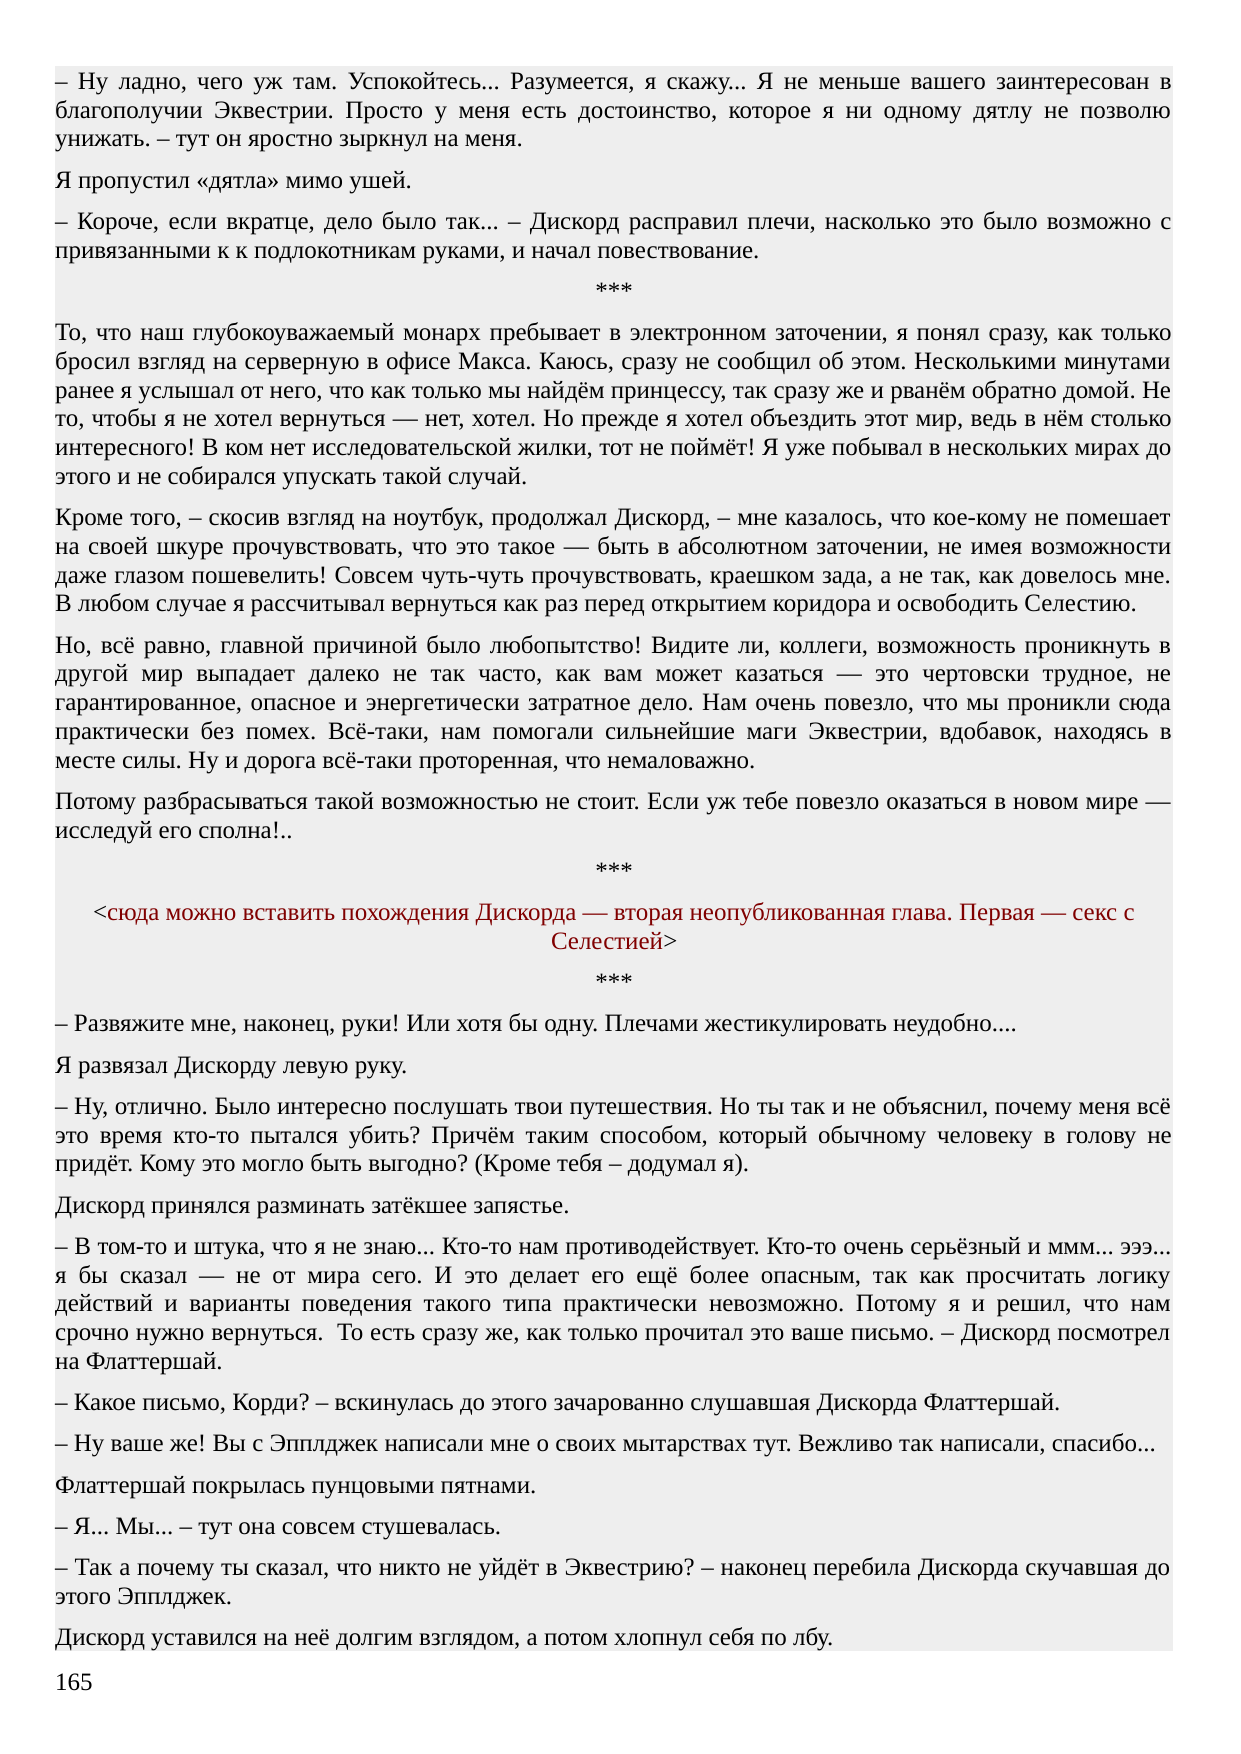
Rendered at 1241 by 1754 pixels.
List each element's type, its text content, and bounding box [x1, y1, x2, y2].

text Потому разбрасываться такой возможностью не стоит. Если уж тебе повезло оказаться в новом мире — исследуй его сполна!.. [55, 786, 1173, 843]
text – В том-то и штука, что я не знаю... Кто-то нам противодействует. Кто-то очень серьёзный и ммм... эээ... я бы сказал — не от мира сего. И это делает его ещё более опасным, так как просчитать логику действий и варианты поведения такого типа практически невозможно. Потому я и решил, что нам срочно нужно вернуться. То есть сразу же, как только прочитал это ваше письмо. – Дискорд посмотрел на Флаттершай. [55, 1231, 1173, 1375]
text Дискорд принялся разминать затёкшее запястье. [55, 1190, 1173, 1218]
text Но, всё равно, главной причиной было любопытство! Видите ли, коллеги, возможность проникнуть в другой мир выпадает далеко не так часто, как вам может казаться — это чертовски трудное, не гарантированное, опасное и энергетически затратное дело. Нам очень повезло, что мы проникли сюда практически без помех. Всё-таки, нам помогали сильнейшие маги Эквестрии, вдобавок, находясь в месте силы. Ну и дорога всё-таки проторенная, что немаловажно. [55, 630, 1173, 773]
text Я развязал Дискорду левую руку. [55, 1050, 1173, 1078]
text Кроме того, – скосив взгляд на ноутбук, продолжал Дискорд, – мне казалось, что кое-кому не помешает на своей шкуре прочувствовать, что это такое — быть в абсолютном заточении, не имея возможности даже глазом пошевелить! Совсем чуть-чуть прочувствовать, краешком зада, а не так, как довелось мне. В любом случае я рассчитывал вернуться как раз перед открытием коридора и освободить Селестию. [55, 502, 1173, 617]
text – Короче, если вкратце, дело было так... – Дискорд расправил плечи, насколько это было возможно с привязанными к к подлокотникам руками, и начал повествование. [55, 206, 1173, 263]
text – Ну ваше же! Вы с Эпплджек написали мне о своих мытарствах тут. Вежливо так написали, спасибо... [55, 1428, 1173, 1457]
text *** [55, 967, 1173, 996]
text Флаттершай покрылась пунцовыми пятнами. [55, 1470, 1173, 1498]
text *** [55, 856, 1173, 885]
text Я пропустил «дятла» мимо ушей. [55, 165, 1173, 193]
text – Развяжите мне, наконец, руки! Или хотя бы одну. Плечами жестикулировать неудобно.... [55, 1008, 1173, 1037]
text <сюда можно вставить похождения Дискорда — вторая неопубликованная глава. Первая — секс с Селестией> [55, 897, 1173, 955]
text – Какое письмо, Корди? – вскинулась до этого зачарованно слушавшая Дискорда Флаттершай. [55, 1387, 1173, 1416]
text То, что наш глубокоуважаемый монарх пребывает в электронном заточении, я понял сразу, как только бросил взгляд на серверную в офисе Макса. Каюсь, сразу не сообщил об этом. Несколькими минутами ранее я услышал от него, что как только мы найдём принцессу, так сразу же и рванём обратно домой. Не то, чтобы я не хотел вернуться — нет, хотел. Но прежде я хотел объездить этот мир, ведь в нём столько интересного! В ком нет исследовательской жилки, тот не поймёт! Я уже побывал в нескольких мирах до этого и не собирался упускать такой случай. [55, 317, 1173, 490]
text Дискорд уставился на неё долгим взглядом, а потом хлопнул себя по лбу. [55, 1622, 1173, 1651]
text – Я... Мы... – тут она совсем стушевалась. [55, 1511, 1173, 1540]
text – Ну, отлично. Было интересно послушать твои путешествия. Но ты так и не объяснил, почему меня всё это время кто-то пытался убить? Причём таким способом, который обычному человеку в голову не придёт. Кому это могло быть выгодно? (Кроме тебя – додумал я). [55, 1091, 1173, 1177]
text *** [55, 276, 1173, 305]
text – Так а почему ты сказал, что никто не уйдёт в Эквестрию? – наконец перебила Дискорда скучавшая до этого Эпплджек. [55, 1552, 1173, 1610]
text – Ну ладно, чего уж там. Успокойтесь... Разумеется, я скажу... Я не меньше вашего заинтересован в благополучии Эквестрии. Просто у меня есть достоинство, которое я ни одному дятлу не позволю унижать. – тут он яростно зыркнул на меня. [55, 66, 1173, 152]
